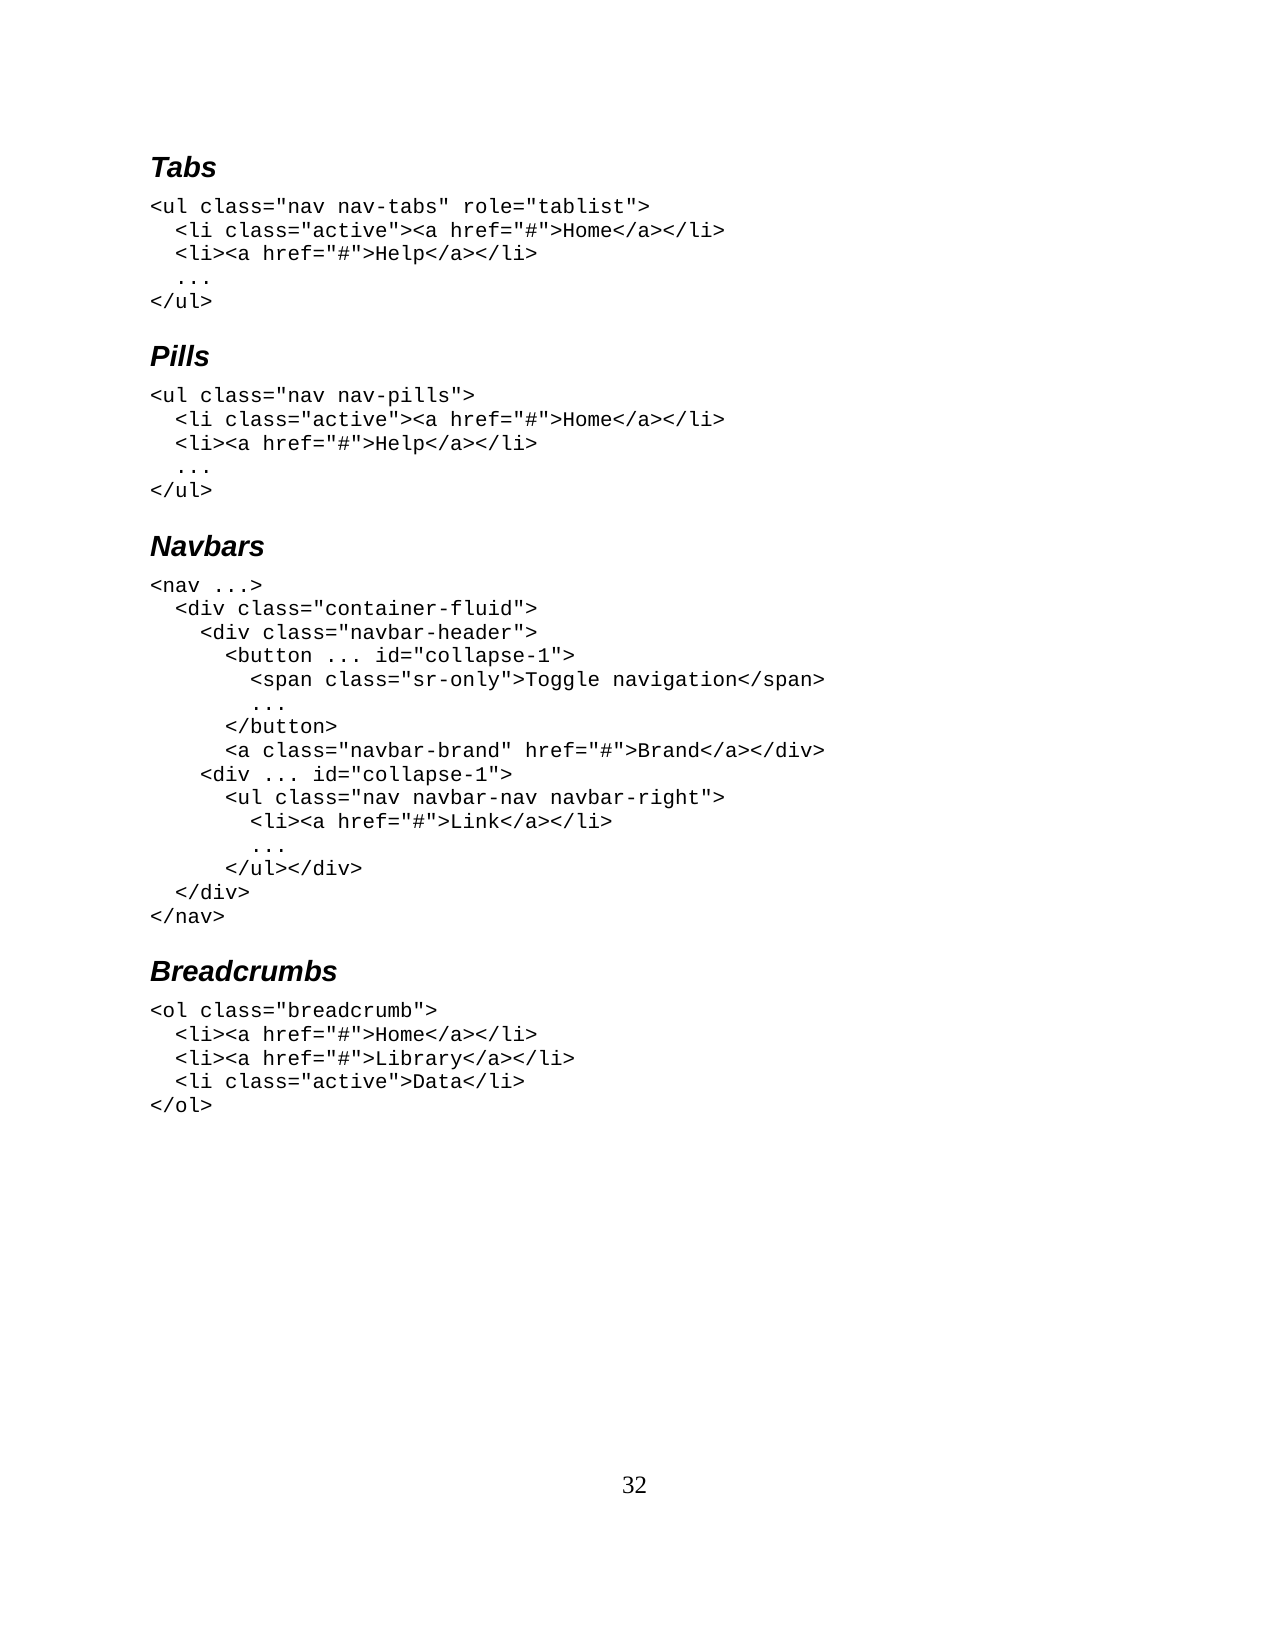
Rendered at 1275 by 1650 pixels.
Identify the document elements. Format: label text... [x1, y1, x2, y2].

text </ul></div> [150, 858, 1125, 882]
text <button ... id="collapse-1"> [150, 646, 1125, 669]
text ... [150, 456, 1125, 480]
text </button> [150, 716, 1125, 740]
text <ul class="nav navbar-nav navbar-right"> [150, 787, 1125, 811]
text <nav ...> [150, 574, 1125, 598]
text ... [150, 267, 1125, 291]
text ... [150, 835, 1125, 858]
text <div class="container-fluid"> [150, 598, 1125, 622]
text <ul class="nav nav-pills"> [150, 385, 1125, 409]
subtitle Navbars [150, 528, 1125, 562]
text <li><a href="#">Link</a></li> [150, 811, 1125, 835]
text <ul class="nav nav-tabs" role="tablist"> [150, 196, 1125, 220]
text <li class="active">Data</li> [150, 1071, 1125, 1095]
text </div> [150, 882, 1125, 906]
text <li><a href="#">Help</a></li> [150, 433, 1125, 456]
text </ul> [150, 480, 1125, 503]
text <span class="sr-only">Toggle navigation</span> [150, 669, 1125, 693]
text </ol> [150, 1095, 1125, 1118]
text ... [150, 693, 1125, 716]
text <li><a href="#">Library</a></li> [150, 1048, 1125, 1071]
subtitle Tabs [150, 150, 1125, 183]
text <li><a href="#">Help</a></li> [150, 243, 1125, 267]
text <div ... id="collapse-1"> [150, 764, 1125, 787]
text <div class="navbar-header"> [150, 622, 1125, 646]
text <li class="active"><a href="#">Home</a></li> [150, 220, 1125, 243]
text </nav> [150, 906, 1125, 929]
text <li><a href="#">Home</a></li> [150, 1024, 1125, 1048]
subtitle Pills [150, 339, 1125, 373]
text </ul> [150, 291, 1125, 314]
text <ol class="breadcrumb"> [150, 1000, 1125, 1024]
text <li class="active"><a href="#">Home</a></li> [150, 409, 1125, 433]
subtitle Breadcrumbs [150, 954, 1125, 988]
text <a class="navbar-brand" href="#">Brand</a></div> [150, 740, 1125, 764]
